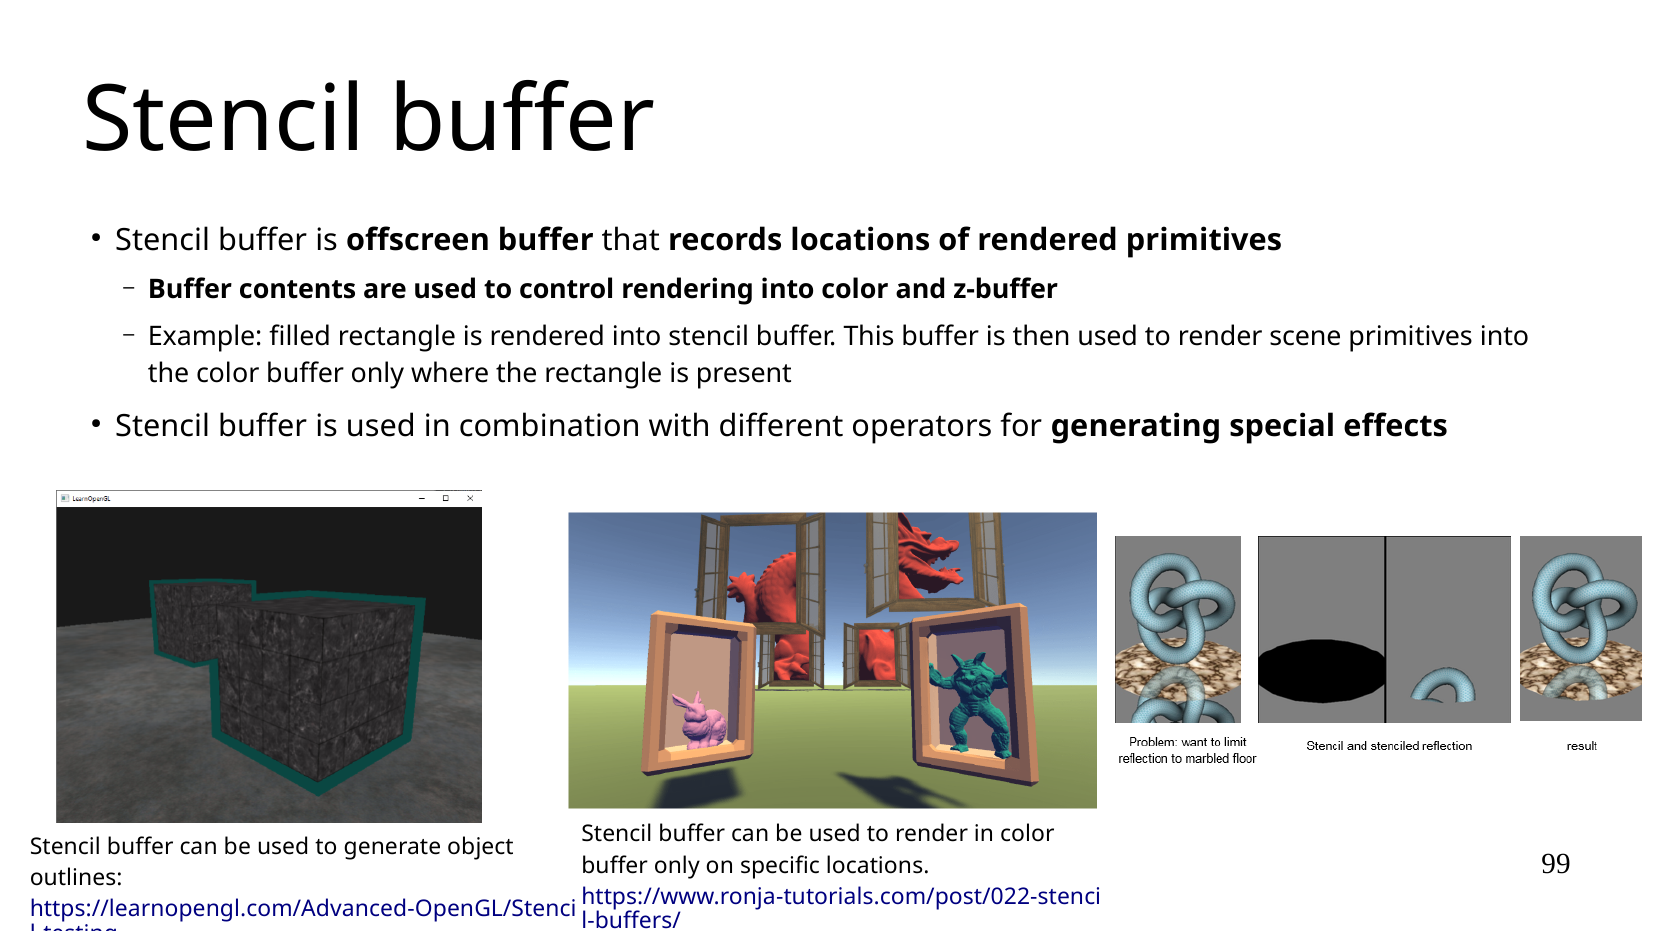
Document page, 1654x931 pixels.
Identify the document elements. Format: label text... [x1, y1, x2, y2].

picture [566, 510, 1099, 810]
picture [56, 490, 482, 822]
title Stencil buffer [82, 37, 1571, 193]
text_box Stencil buffer can be used to render in color buffer only on specific locations. https://www.ronja-tutorials.com/post/022-stencil-buffers/ [566, 810, 1122, 911]
list Stencil buffer is offscreen buffer that records locations of rendered primitives Buffer contents are used to control rendering into color and z-buffer Example: filled rectangle is rendered into stencil buffer. This buffer is then used to render scene primitives into the color buffer only where the rectangle is present Stencil buffer is used in combination with different operators for generating special effects [82, 217, 1571, 451]
picture [1102, 524, 1654, 777]
text_box Stencil buffer can be used to generate object outlines: https://learnopengl.com/Advanced-OpenGL/Stencil-testing [15, 822, 597, 931]
